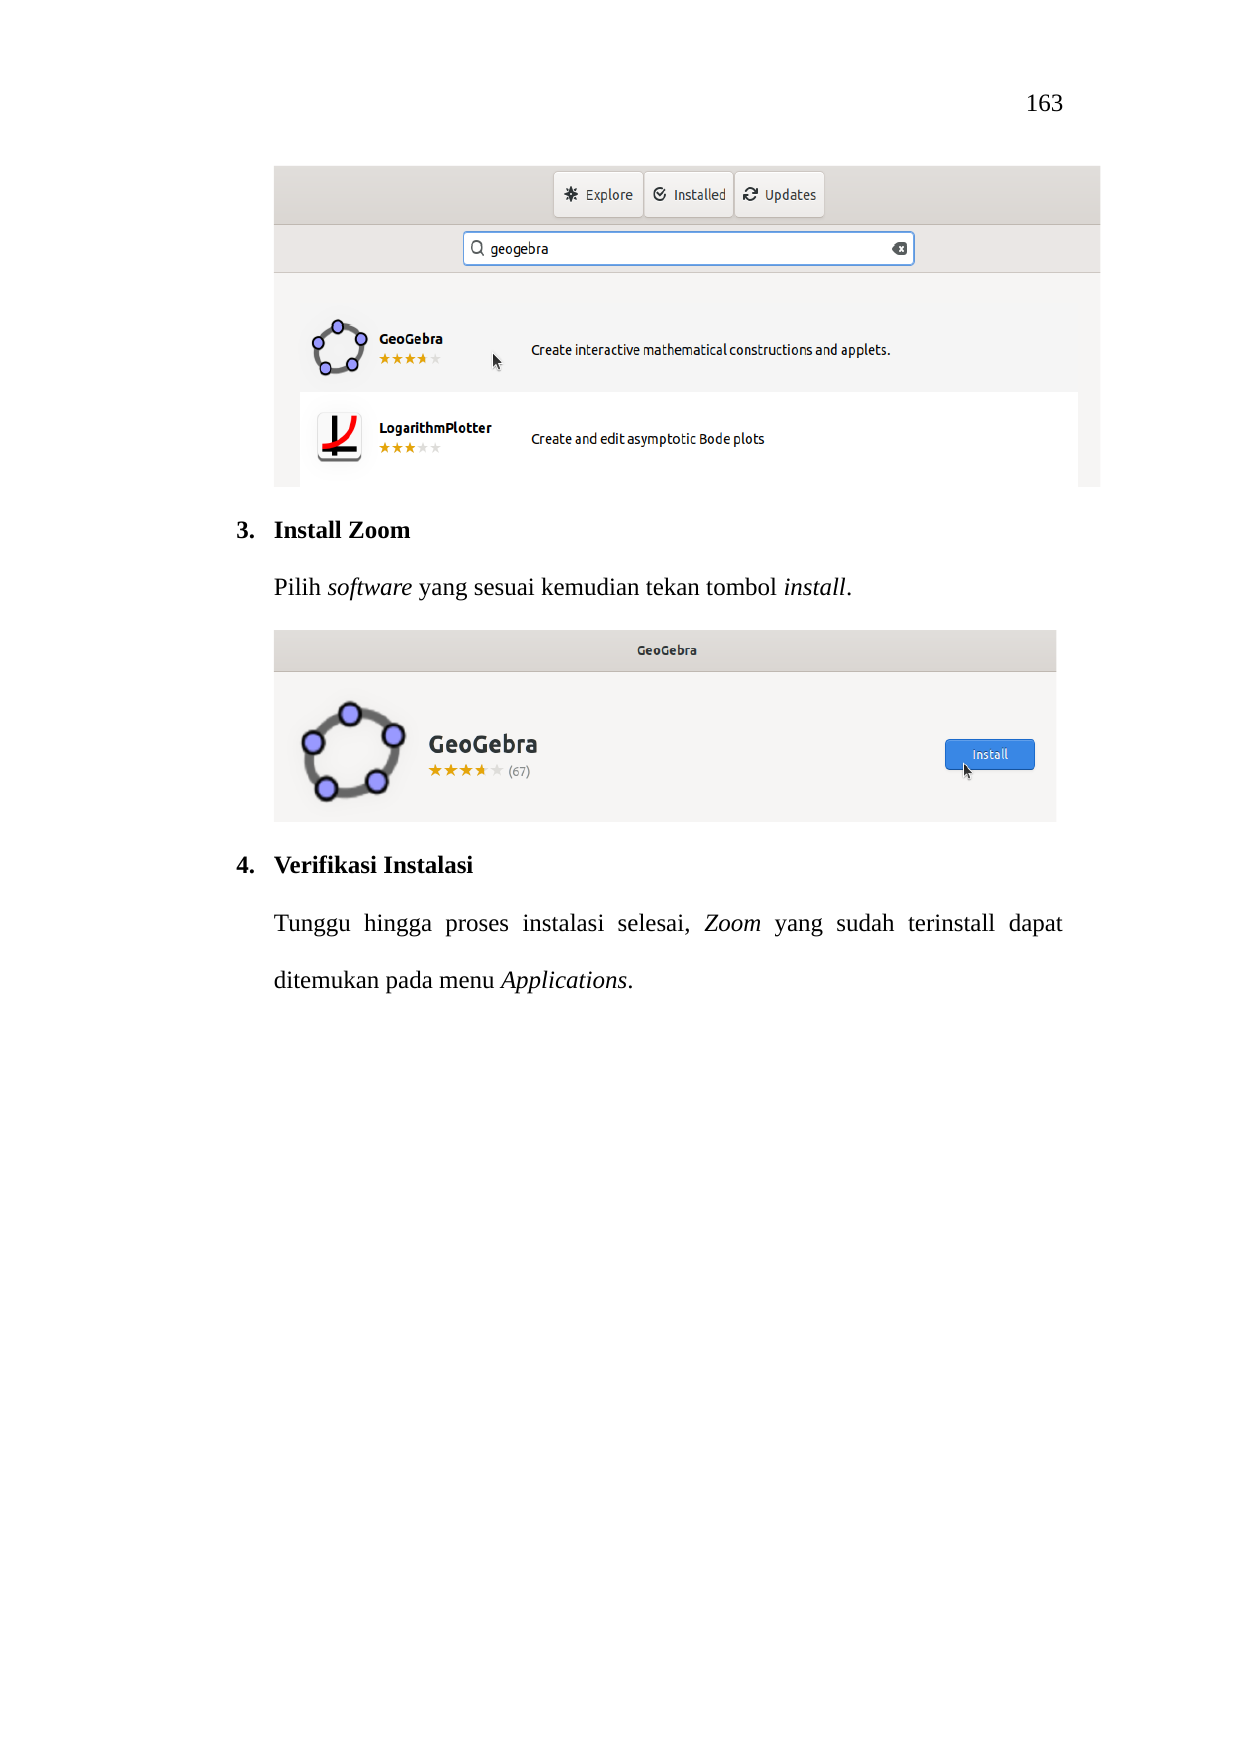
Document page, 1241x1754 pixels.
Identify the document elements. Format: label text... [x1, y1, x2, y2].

list Tunggu hingga proses instalasi selesai, Zoom yang sudah terinstall dapat ditemukan pada menu Applications. [236, 908, 1063, 994]
picture [273, 165, 1101, 487]
list Install Zoom [236, 515, 1063, 544]
list Verifikasi Instalasi [236, 850, 1063, 879]
picture [273, 630, 1057, 822]
list Pilih software yang sesuai kemudian tekan tombol install. [236, 572, 1063, 601]
